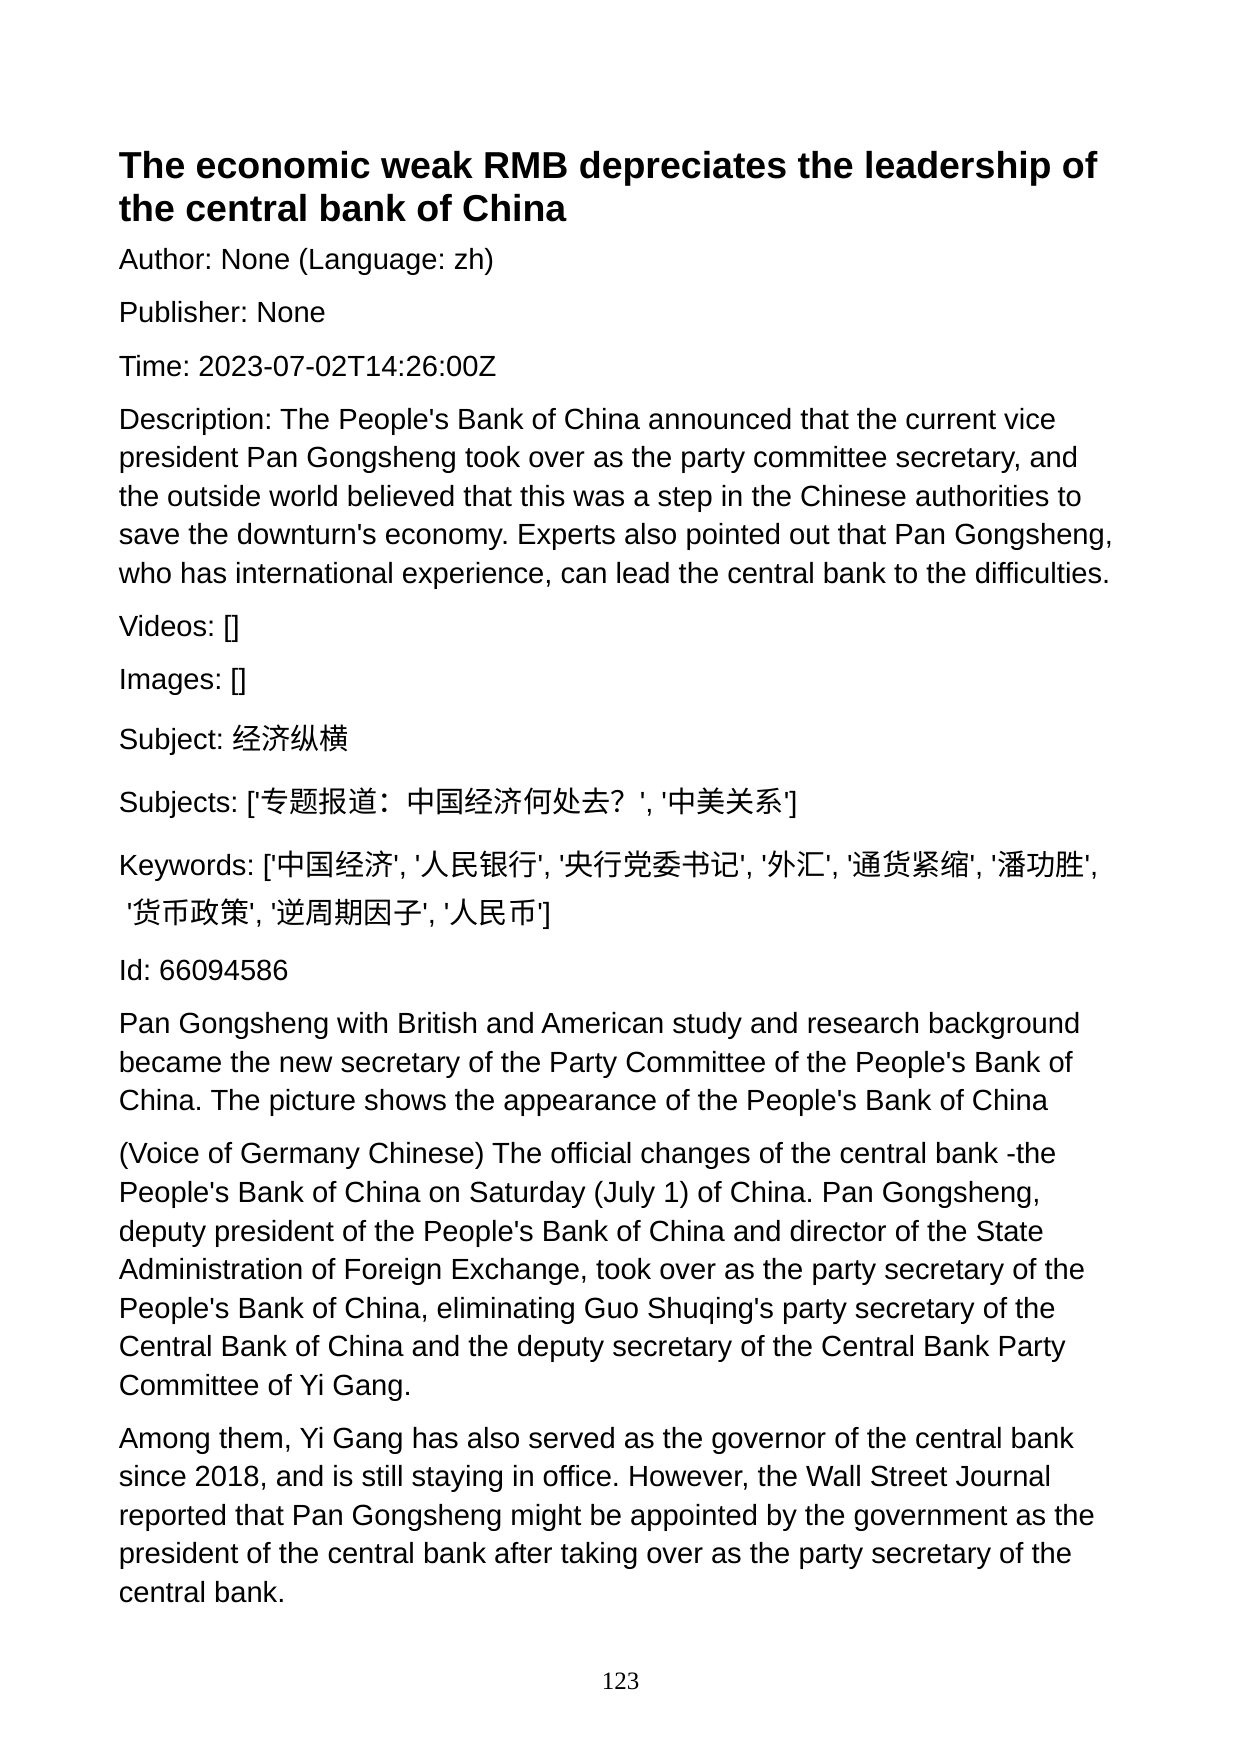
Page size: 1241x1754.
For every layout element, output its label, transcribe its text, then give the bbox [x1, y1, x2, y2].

text Pan Gongsheng with British and American study and research background became the new secretary of the Party Committee of the People's Bank of China. The picture shows the appearance of the People's Bank of China [118, 1006, 1122, 1117]
text Time: 2023-07-02T14:26:00Z [118, 348, 1122, 382]
text Description: The People's Bank of China announced that the current vice president Pan Gongsheng took over as the party committee secretary, and the outside world believed that this was a step in the Chinese authorities to save the downturn's economy. Experts also pointed out that Pan Gongsheng, who has international experience, can lead the central bank to the difficulties. [118, 402, 1122, 589]
text Images: [] [118, 662, 1122, 696]
text Publisher: None [118, 295, 1122, 329]
text Videos: [] [118, 609, 1122, 642]
text Keywords: ['中国经济', '人民银行', '央行党委书记', '外汇', '通货紧缩', '潘功胜', '货币政策', '逆周期因子', '人民币'] [118, 841, 1122, 932]
text Among them, Yi Gang has also served as the governor of the central bank since 2018, and is still staying in office. However, the Wall Street Journal reported that Pan Gongsheng might be appointed by the government as the president of the central bank after taking over as the party secretary of the central bank. [118, 1421, 1122, 1608]
text (Voice of Germany Chinese) The official changes of the central bank -the People's Bank of China on Saturday (July 1) of China. Pan Gongsheng, deputy president of the People's Bank of China and director of the State Administration of Foreign Exchange, took over as the party secretary of the People's Bank of China, eliminating Guo Shuqing's party secretary of the Central Bank of China and the deputy secretary of the Central Bank Party Committee of Yi Gang. [118, 1136, 1122, 1401]
subtitle The economic weak RMB depreciates the leadership of the central bank of China [118, 143, 1122, 230]
text Subjects: ['专题报道：中国经济何处去？', '中美关系'] [118, 778, 1122, 821]
text Subject: 经济纵横 [118, 715, 1122, 757]
text Author: None (Language: zh) [118, 242, 1122, 276]
text Id: 66094586 [118, 953, 1122, 987]
